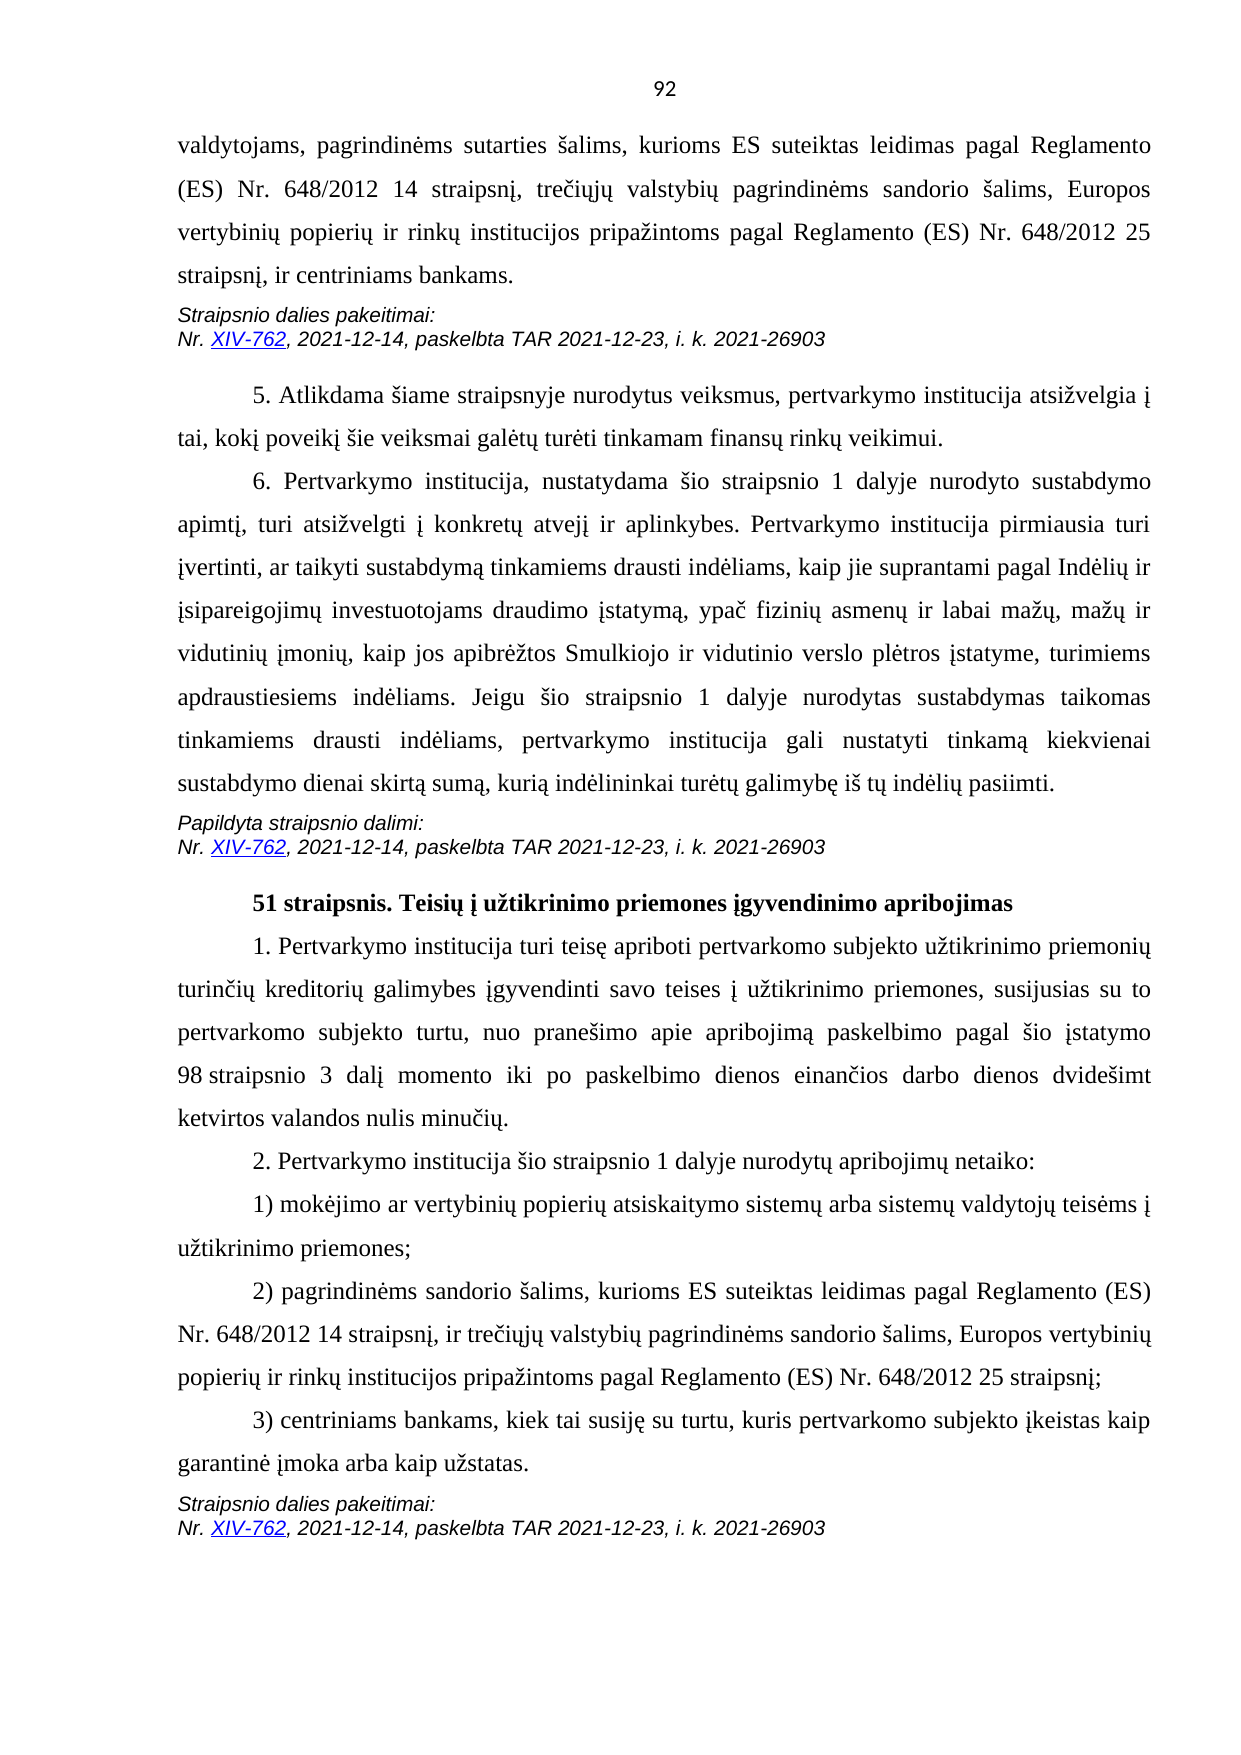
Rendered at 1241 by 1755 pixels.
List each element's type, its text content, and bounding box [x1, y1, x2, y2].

text Straipsnio dalies pakeitimai: [177, 303, 1152, 327]
text Nr. XIV-762, 2021-12-14, paskelbta TAR 2021-12-23, i. k. 2021-26903 [177, 1515, 1152, 1539]
text Papildyta straipsnio dalimi: [177, 811, 1152, 835]
text Nr. XIV-762, 2021-12-14, paskelbta TAR 2021-12-23, i. k. 2021-26903 [177, 835, 1152, 859]
text 5. Atlikdama šiame straipsnyje nurodytus veiksmus, pertvarkymo institucija atsižvelgia į tai, kokį poveikį šie veiksmai galėtų turėti tinkamam finansų rinkų veikimui. [177, 380, 1152, 452]
text valdytojams, pagrindinėms sutarties šalims, kurioms ES suteiktas leidimas pagal Reglamento (ES) Nr. 648/2012 14 straipsnį, trečiųjų valstybių pagrindinėms sandorio šalims, Europos vertybinių popierių ir rinkų institucijos pripažintoms pagal Reglamento (ES) Nr. 648/2012 25 straipsnį, ir centriniams bankams. [177, 131, 1152, 289]
text 2. Pertvarkymo institucija šio straipsnio 1 dalyje nurodytų apribojimų netaiko: [177, 1146, 1152, 1175]
text Nr. XIV-762, 2021-12-14, paskelbta TAR 2021-12-23, i. k. 2021-26903 [177, 327, 1152, 351]
text 1) mokėjimo ar vertybinių popierių atsiskaitymo sistemų arba sistemų valdytojų teisėms į užtikrinimo priemones; [177, 1189, 1152, 1261]
text 2) pagrindinėms sandorio šalims, kurioms ES suteiktas leidimas pagal Reglamento (ES) Nr. 648/2012 14 straipsnį, ir trečiųjų valstybių pagrindinėms sandorio šalims, Europos vertybinių popierių ir rinkų institucijos pripažintoms pagal Reglamento (ES) Nr. 648/2012 25 straipsnį; [177, 1276, 1152, 1391]
text 51 straipsnis. Teisių į užtikrinimo priemones įgyvendinimo apribojimas [177, 888, 1152, 916]
text 1. Pertvarkymo institucija turi teisę apriboti pertvarkomo subjekto užtikrinimo priemonių turinčių kreditorių galimybes įgyvendinti savo teises į užtikrinimo priemones, susijusias su to pertvarkomo subjekto turtu, nuo pranešimo apie apribojimą paskelbimo pagal šio įstatymo 98 straipsnio 3 dalį momento iki po paskelbimo dienos einančios darbo dienos dvidešimt ketvirtos valandos nulis minučių. [177, 931, 1152, 1132]
text Straipsnio dalies pakeitimai: [177, 1491, 1152, 1515]
text 3) centriniams bankams, kiek tai susiję su turtu, kuris pertvarkomo subjekto įkeistas kaip garantinė įmoka arba kaip užstatas. [177, 1405, 1152, 1477]
text 6. Pertvarkymo institucija, nustatydama šio straipsnio 1 dalyje nurodyto sustabdymo apimtį, turi atsižvelgti į konkretų atvejį ir aplinkybes. Pertvarkymo institucija pirmiausia turi įvertinti, ar taikyti sustabdymą tinkamiems drausti indėliams, kaip jie suprantami pagal Indėlių ir įsipareigojimų investuotojams draudimo įstatymą, ypač fizinių asmenų ir labai mažų, mažų ir vidutinių įmonių, kaip jos apibrėžtos Smulkiojo ir vidutinio verslo plėtros įstatyme, turimiems apdraustiesiems indėliams. Jeigu šio straipsnio 1 dalyje nurodytas sustabdymas taikomas tinkamiems drausti indėliams, pertvarkymo institucija gali nustatyti tinkamą kiekvienai sustabdymo dienai skirtą sumą, kurią indėlininkai turėtų galimybę iš tų indėlių pasiimti. [177, 466, 1152, 797]
